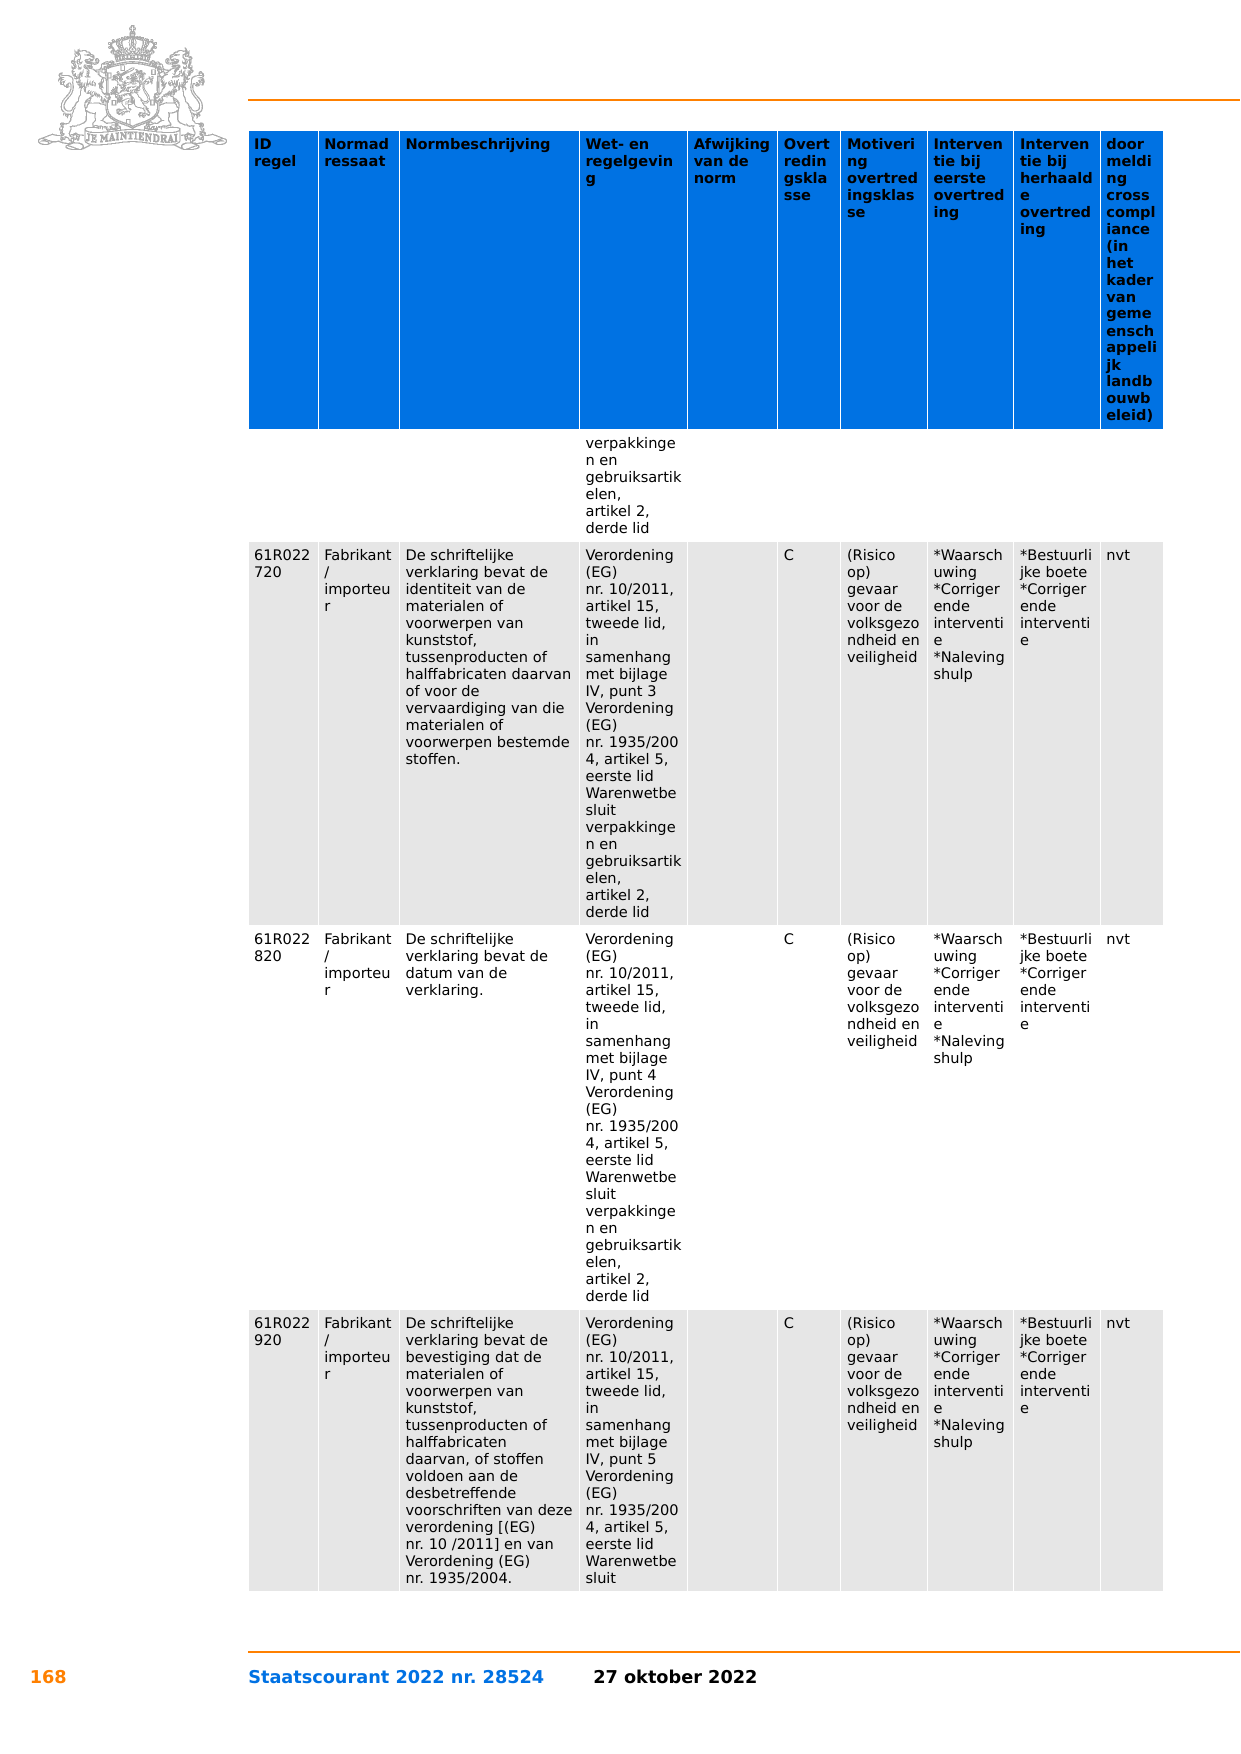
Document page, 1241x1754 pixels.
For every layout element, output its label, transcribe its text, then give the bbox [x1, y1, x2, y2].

table_header Overtredingsklasse [778, 131, 840, 429]
table_cell C [778, 542, 840, 925]
table_cell De schriftelijke verklaring bevat de bevestiging dat de materialen of voorwerpen van kunststof, tussenproducten of halffabricaten daarvan, of stoffen voldoen aan de desbetreffende voorschriften van deze verordening [(EG) nr. 10 /2011] en van Verordening (EG) nr. 1935/2004. [400, 1310, 579, 1591]
table_cell [841, 430, 927, 541]
table_cell *Waarschuwing *Corrigerende interventie *Nalevingshulp [928, 1310, 1013, 1591]
table_header Interventie bij herhaalde overtreding [1014, 131, 1100, 429]
table_cell Fabrikant / importeur [319, 542, 399, 925]
table_cell [319, 430, 399, 541]
table_header Interventie bij eerste overtreding [928, 131, 1013, 429]
table_header doormelding cross compliance (in het kader van gemeenschappelijk landbouwbeleid) [1101, 131, 1163, 429]
table_header Normadressaat [319, 131, 399, 429]
table_cell *Bestuurlijke boete *Corrigerende interventie [1014, 1310, 1100, 1591]
table_cell De schriftelijke verklaring bevat de datum van de verklaring. [400, 926, 579, 1309]
table_cell [688, 926, 777, 1309]
table_cell 61R022920 [249, 1310, 318, 1591]
table_cell [1101, 430, 1163, 541]
table_cell [688, 430, 777, 541]
table_cell [249, 430, 318, 541]
table_header ID regel [249, 131, 318, 429]
table_cell *Bestuurlijke boete *Corrigerende interventie [1014, 542, 1100, 925]
table_cell (Risico op) gevaar voor de volksgezondheid en veiligheid [841, 1310, 927, 1591]
table_cell Fabrikant / importeur [319, 926, 399, 1309]
table_cell nvt [1101, 542, 1163, 925]
table_cell [1014, 430, 1100, 541]
table_cell [400, 430, 579, 541]
table_cell 61R022720 [249, 542, 318, 925]
table_cell Verordening (EG) nr. 10/2011, artikel 15, tweede lid, in samenhang met bijlage IV, punt 4 Verordening (EG) nr. 1935/2004, artikel 5, eerste lid Warenwetbesluit verpakkingen en gebruiksartikelen, artikel 2, derde lid [580, 926, 687, 1309]
table_cell [688, 1310, 777, 1591]
table_header Wet- en regelgeving [580, 131, 687, 429]
table_cell *Bestuurlijke boete *Corrigerende interventie [1014, 926, 1100, 1309]
table_cell [778, 430, 840, 541]
picture [38, 25, 227, 150]
table_cell verpakkingen en gebruiksartikelen, artikel 2, derde lid [580, 430, 687, 541]
table_cell [928, 430, 1013, 541]
table_cell C [778, 926, 840, 1309]
table_cell *Waarschuwing *Corrigerende interventie *Nalevingshulp [928, 542, 1013, 925]
table_cell 61R022820 [249, 926, 318, 1309]
table_cell [688, 542, 777, 925]
table_cell C [778, 1310, 840, 1591]
table_cell (Risico op) gevaar voor de volksgezondheid en veiligheid [841, 542, 927, 925]
table_cell *Waarschuwing *Corrigerende interventie *Nalevingshulp [928, 926, 1013, 1309]
table_cell nvt [1101, 1310, 1163, 1591]
table_header Motivering overtredingsklasse [841, 131, 927, 429]
table_cell Verordening (EG) nr. 10/2011, artikel 15, tweede lid, in samenhang met bijlage IV, punt 5 Verordening (EG) nr. 1935/2004, artikel 5, eerste lid Warenwetbesluit [580, 1310, 687, 1591]
table_cell Verordening (EG) nr. 10/2011, artikel 15, tweede lid, in samenhang met bijlage IV, punt 3 Verordening (EG) nr. 1935/2004, artikel 5, eerste lid Warenwetbesluit verpakkingen en gebruiksartikelen, artikel 2, derde lid [580, 542, 687, 925]
table_cell nvt [1101, 926, 1163, 1309]
table_header Afwijking van de norm [688, 131, 777, 429]
table_cell (Risico op) gevaar voor de volksgezondheid en veiligheid [841, 926, 927, 1309]
table_header Normbeschrijving [400, 131, 579, 429]
table_cell De schriftelijke verklaring bevat de identiteit van de materialen of voorwerpen van kunststof, tussenproducten of halffabricaten daarvan of voor de vervaardiging van die materialen of voorwerpen bestemde stoffen. [400, 542, 579, 925]
table_cell Fabrikant / importeur [319, 1310, 399, 1591]
